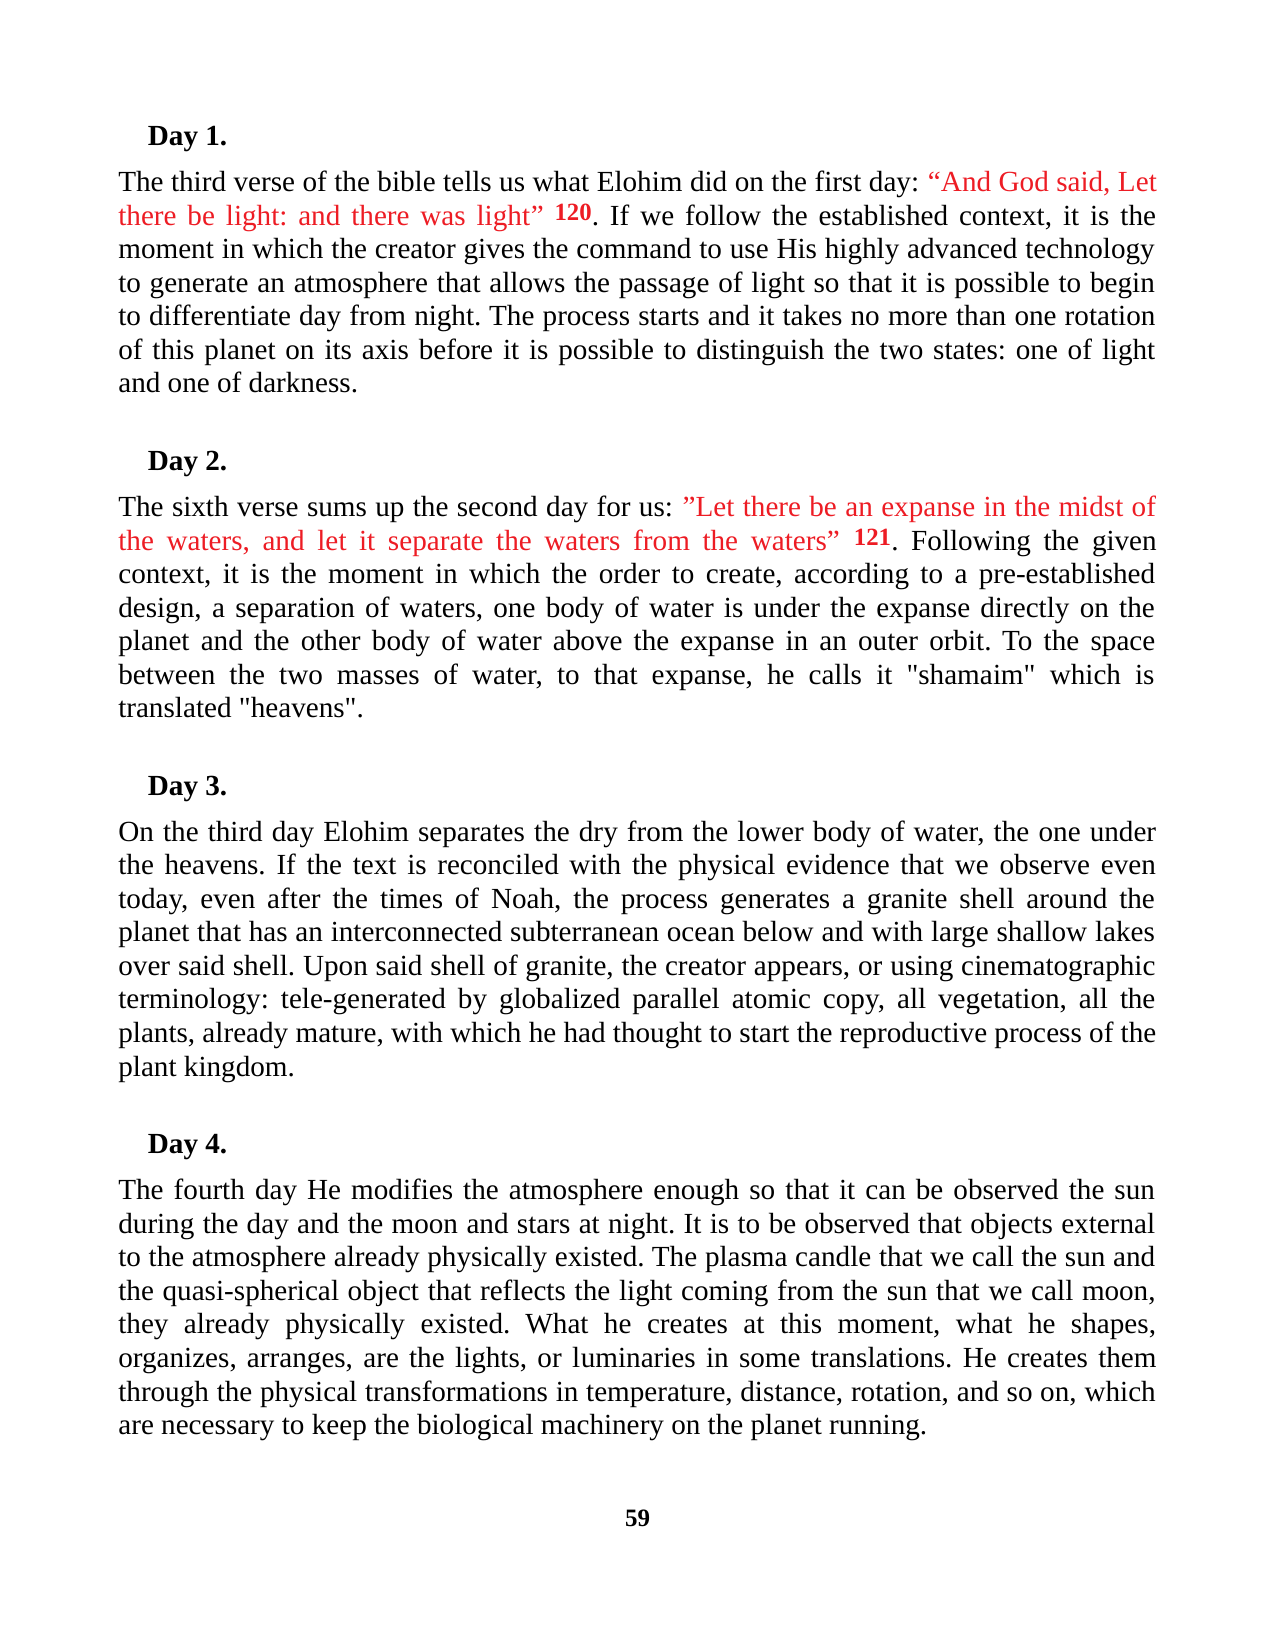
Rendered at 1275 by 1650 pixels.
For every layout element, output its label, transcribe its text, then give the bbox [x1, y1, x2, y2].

subtitle Day 1. [148, 118, 1157, 152]
text The sixth verse sums up the second day for us: ”Let there be an expanse in the midst of the waters, and let it separate the waters from the waters” . Following the given context, it is the moment in which the order to create, according to a pre-established design, a separation of waters, one body of water is under the expanse directly on the planet and the other body of water above the expanse in an outer orbit. To the space between the two masses of water, to that expanse, he calls it "shamaim" which is translated "heavens". [118, 489, 1157, 724]
text On the third day Elohim separates the dry from the lower body of water, the one under the heavens. If the text is reconciled with the physical evidence that we observe even today, even after the times of Noah, the process generates a granite shell around the planet that has an interconnected subterranean ocean below and with large shallow lakes over said shell. Upon said shell of granite, the creator appears, or using cinematographic terminology: tele-generated by globalized parallel atomic copy, all vegetation, all the plants, already mature, with which he had thought to start the reproductive process of the plant kingdom. [118, 814, 1157, 1082]
text The fourth day He modifies the atmosphere enough so that it can be observed the sun during the day and the moon and stars at night. It is to be observed that objects external to the atmosphere already physically existed. The plasma candle that we call the sun and the quasi-spherical object that reflects the light coming from the sun that we call moon, they already physically existed. What he creates at this moment, what he shapes, organizes, arranges, are the lights, or luminaries in some translations. He creates them through the physical transformations in temperature, distance, rotation, and so on, which are necessary to keep the biological machinery on the planet running. [118, 1172, 1157, 1441]
subtitle Day 2. [148, 443, 1157, 477]
text The third verse of the bible tells us what Elohim did on the first day: “And God said, Let there be light: and there was light” . If we follow the established context, it is the moment in which the creator gives the command to use His highly advanced technology to generate an atmosphere that allows the passage of light so that it is possible to begin to differentiate day from night. The process starts and it takes no more than one rotation of this planet on its axis before it is possible to distinguish the two states: one of light and one of darkness. [118, 164, 1157, 399]
subtitle Day 4. [148, 1126, 1157, 1160]
subtitle Day 3. [148, 768, 1157, 801]
